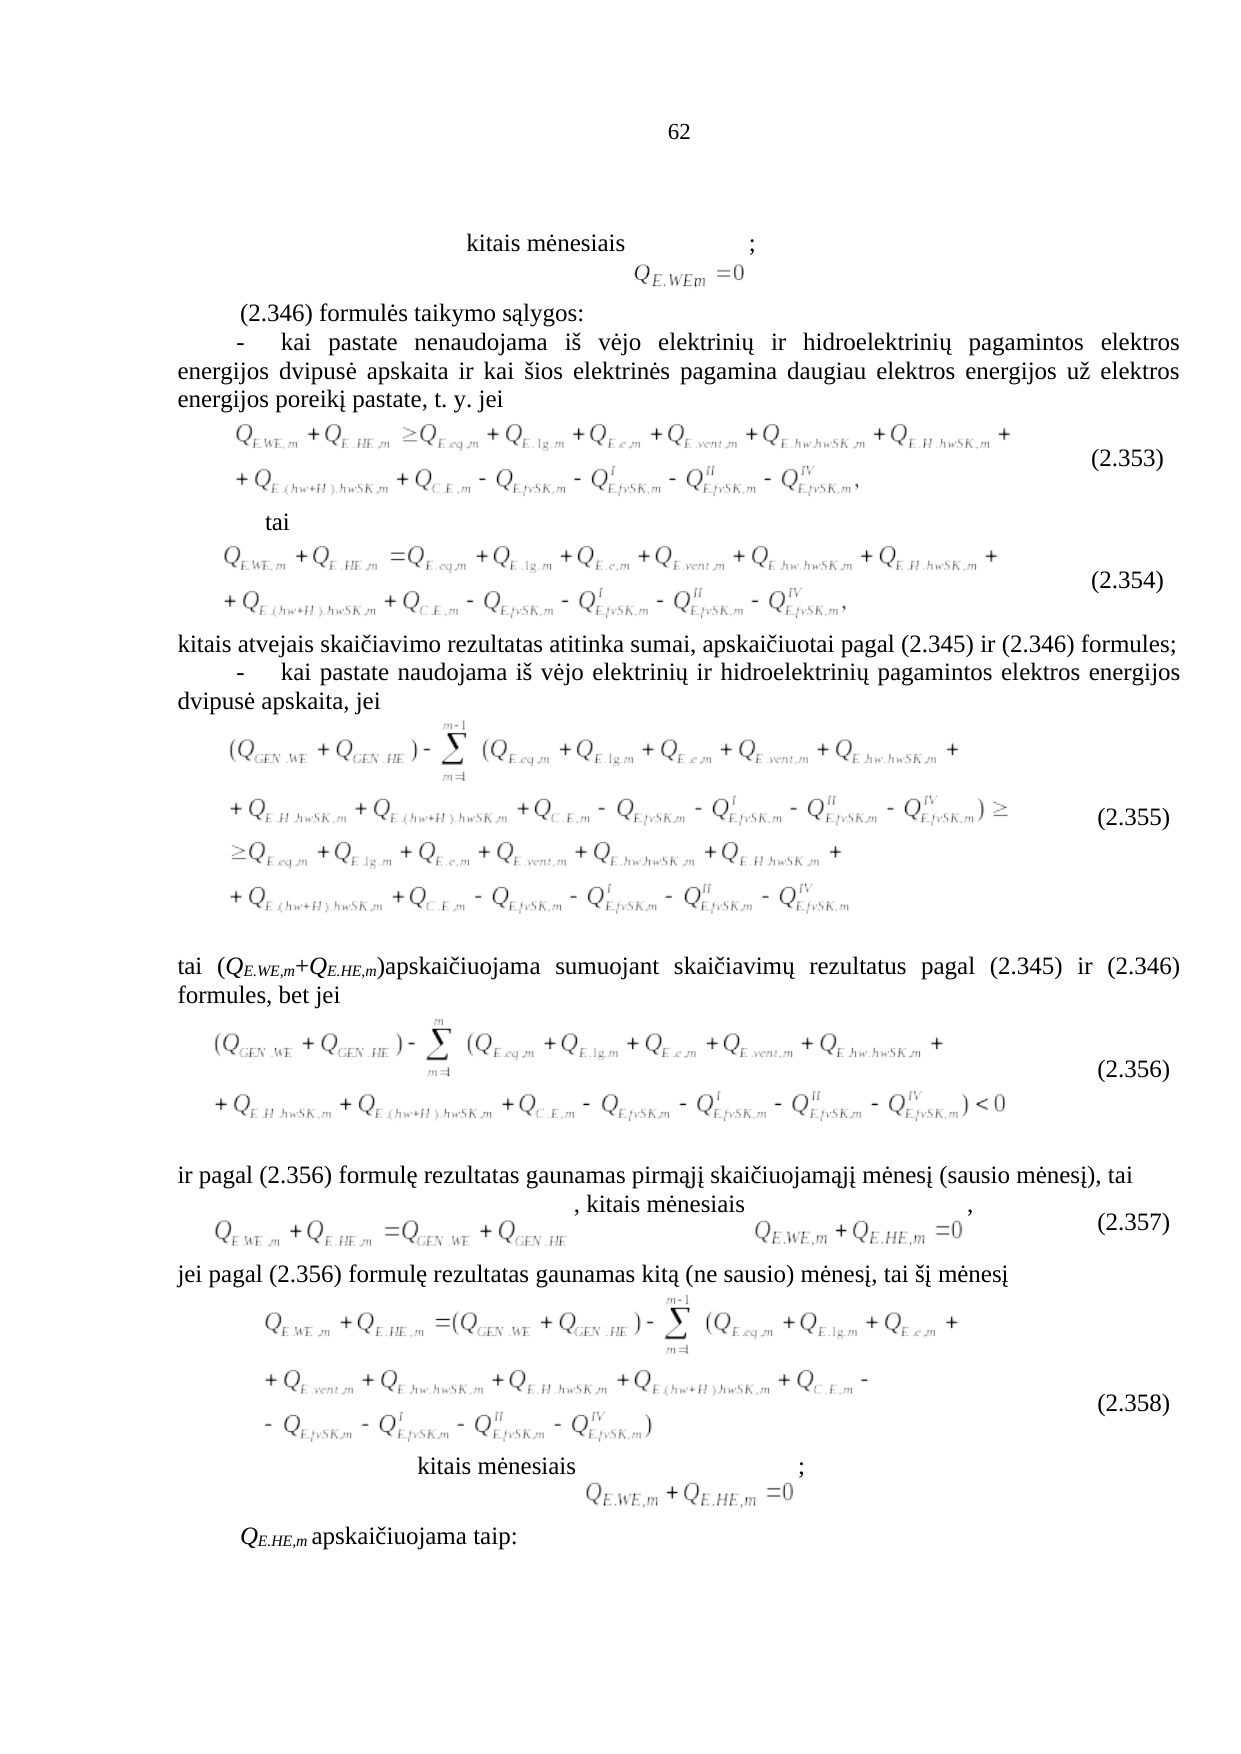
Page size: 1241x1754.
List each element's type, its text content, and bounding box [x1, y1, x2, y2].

table_header (2.358) [1045, 1288, 1181, 1521]
text - kai pastate nenaudojama iš vėjo elektrinių ir hidroelektrinių pagamintos elektros energijos dvipusė apskaita ir kai šios elektrinės pagamina daugiau elektros energijos už elektros energijos poreikį pastate, t. y. jei [177, 327, 1181, 413]
text jei pagal (2.356) formulę rezultatas gaunamas kitą (ne sausio) mėnesį, tai šį mėnesį [177, 1259, 1181, 1288]
table_header (2.357) [1007, 1189, 1181, 1259]
table_header (2.353) [1071, 413, 1181, 507]
table_header [177, 1009, 1044, 1132]
text tai (QE.WE,m+QE.HE,m)apskaičiuojama sumuojant skaičiavimų rezultatus pagal (2.345) ir (2.346) formules, bet jei [177, 951, 1181, 1009]
text - kai pastate naudojama iš vėjo elektrinių ir hidroelektrinių pagamintos elektros energijos dvipusė apskaita, jei [177, 657, 1181, 715]
table_header [177, 535, 1046, 629]
table_header [1045, 196, 1181, 298]
table_header [177, 413, 1071, 507]
text tai [265, 507, 1181, 535]
table_header (2.355) [1057, 715, 1181, 922]
text (2.346) formulės taikymo sąlygos: [240, 298, 1181, 327]
table_header (2.354) [1046, 535, 1181, 629]
text kitais atvejais skaičiavimo rezultatas atitinka sumai, apskaičiuotai pagal (2.345) ir (2.346) formules; [177, 629, 1181, 657]
table_header kitais mėnesiais ; [177, 196, 1044, 298]
text QE.HE,m apskaičiuojama taip: [177, 1521, 1181, 1550]
text ir pagal (2.356) formulę rezultatas gaunamas pirmąjį skaičiuojamąjį mėnesį (sausio mėnesį), tai [177, 1160, 1181, 1189]
table_header [177, 715, 1057, 922]
table_header (2.356) [1045, 1009, 1181, 1132]
table_header , kitais mėnesiais , [177, 1189, 1007, 1259]
table_header kitais mėnesiais ; [177, 1288, 1044, 1521]
